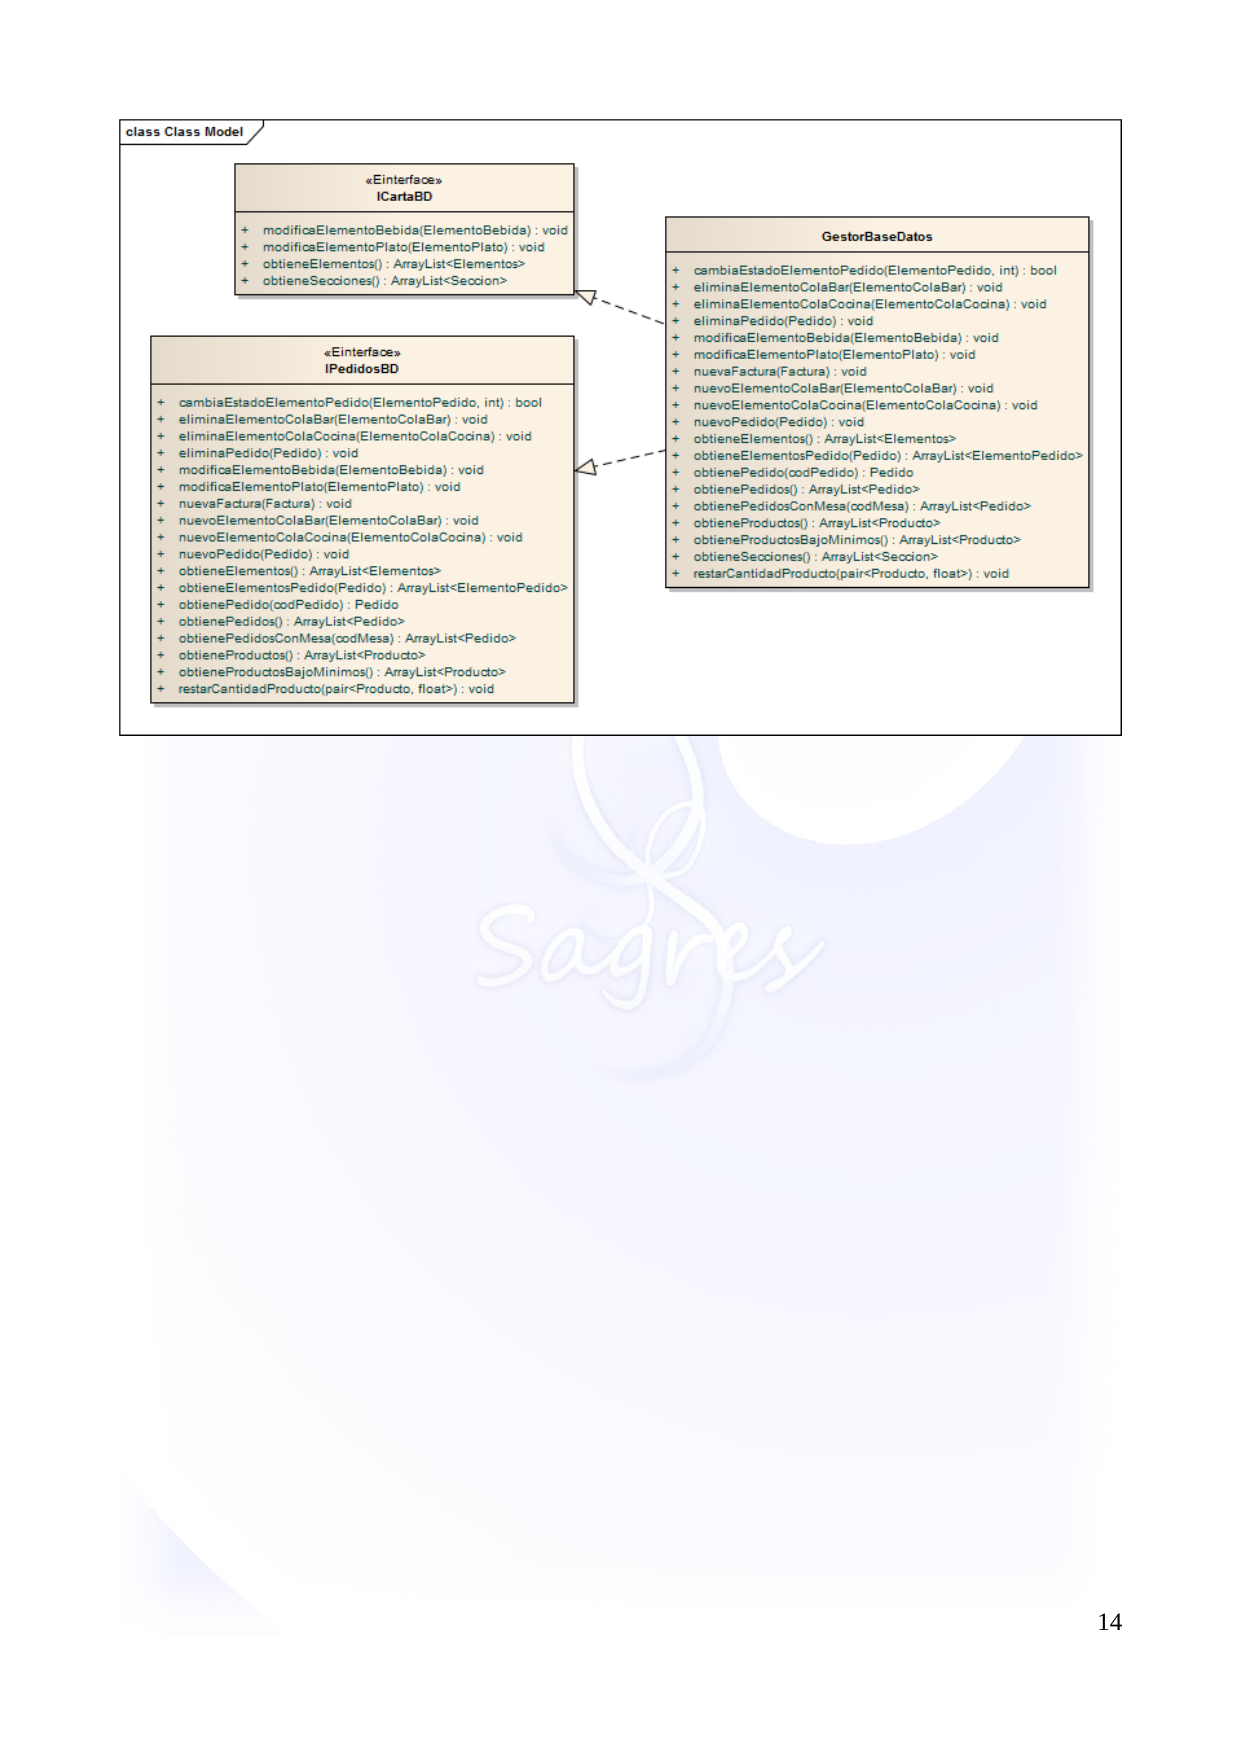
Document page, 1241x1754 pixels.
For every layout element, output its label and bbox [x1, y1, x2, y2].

picture [118, 118, 1122, 1636]
